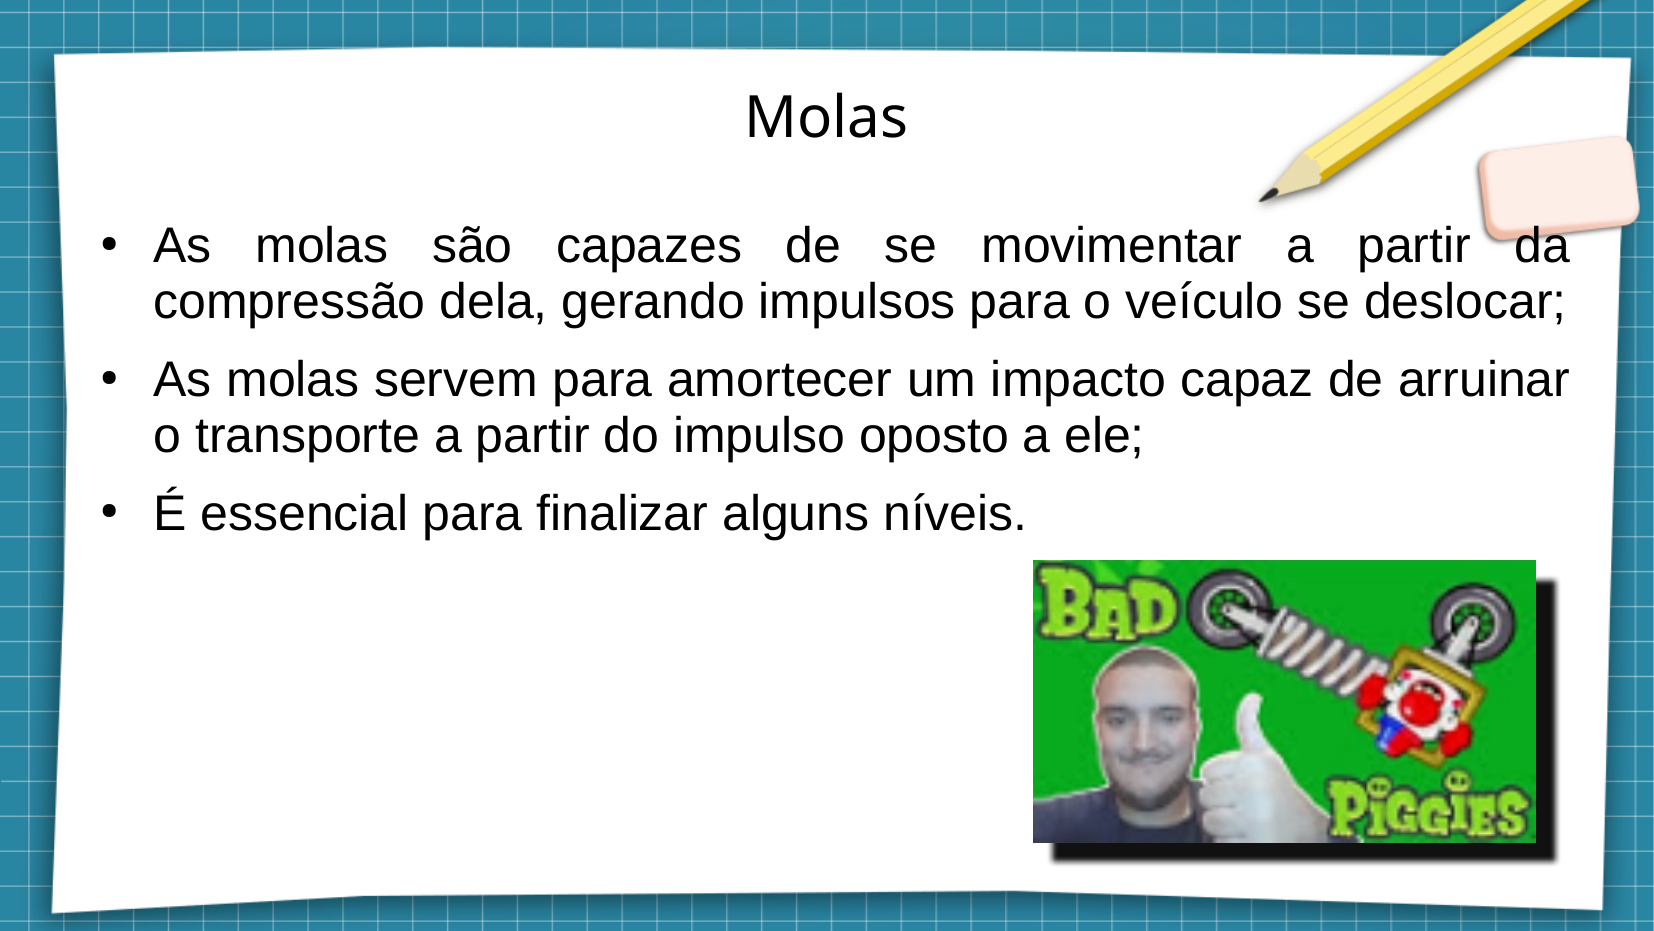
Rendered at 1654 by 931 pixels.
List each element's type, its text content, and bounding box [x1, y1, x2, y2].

picture [0, 0, 1654, 931]
title Molas [82, 37, 1571, 193]
list As molas são capazes de se movimentar a partir da compressão dela, gerando impulsos para o veículo se deslocar; As molas servem para amortecer um impacto capaz de arruinar o transporte a partir do impulso oposto a ele; É essencial para finalizar alguns níveis. [82, 217, 1571, 562]
